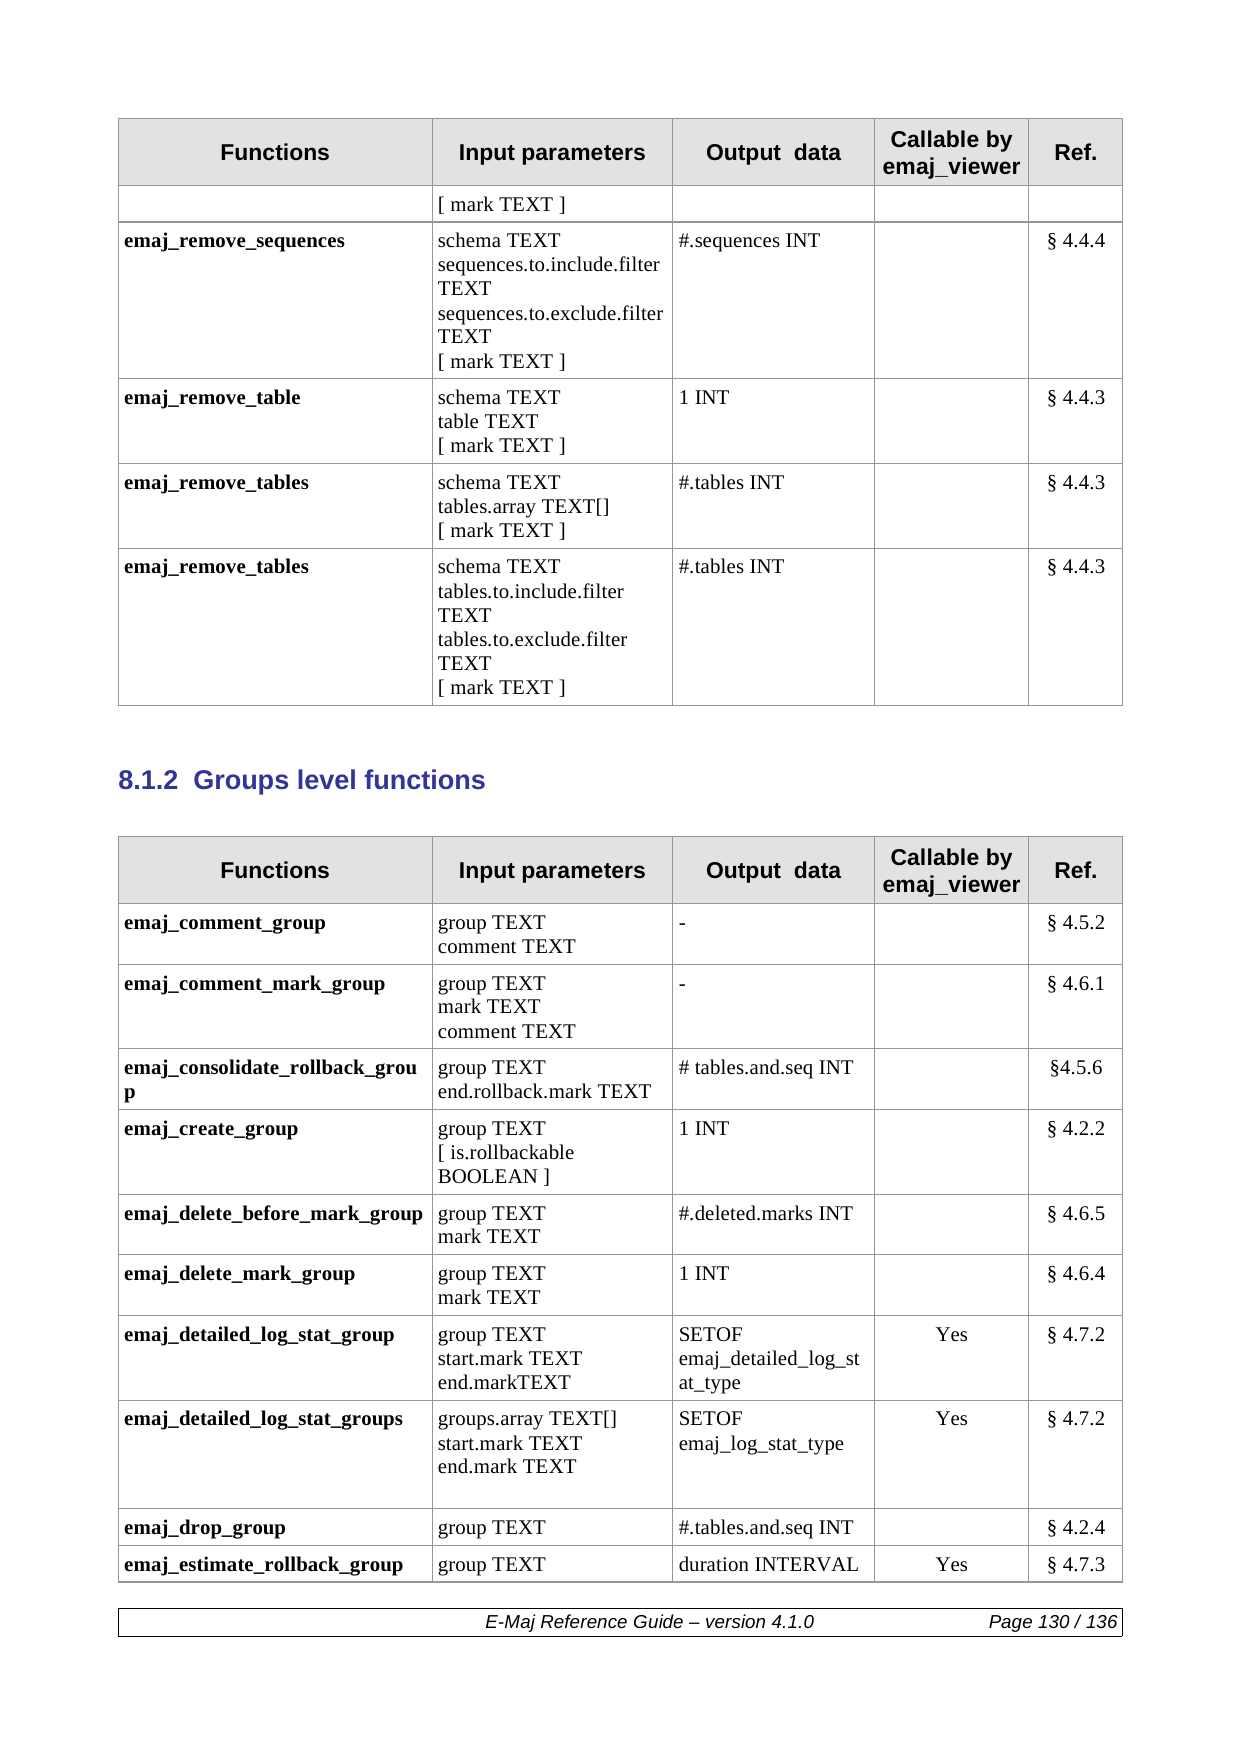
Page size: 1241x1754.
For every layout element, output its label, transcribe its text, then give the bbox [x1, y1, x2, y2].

table_cell emaj_remove_sequences [119, 223, 432, 378]
table_cell duration INTERVAL [673, 1546, 874, 1581]
table_cell #.sequences INT [673, 223, 874, 378]
table_cell group TEXT mark TEXT [433, 1255, 672, 1315]
table_cell [875, 904, 1028, 963]
table_cell groups.array TEXT[] start.mark TEXT end.mark TEXT [433, 1401, 672, 1508]
table_header Output data [673, 837, 874, 903]
table_header Ref. [1029, 119, 1122, 185]
table_header Ref. [1029, 837, 1122, 903]
table_cell [875, 1255, 1028, 1315]
table_cell [875, 186, 1028, 221]
table_cell [875, 1509, 1028, 1545]
table_cell § 4.7.2 [1029, 1316, 1122, 1399]
table_cell # tables.and.seq INT [673, 1049, 874, 1109]
table_cell 1 INT [673, 1110, 874, 1193]
table_cell § 4.5.2 [1029, 904, 1122, 963]
table_cell group TEXT end.rollback.mark TEXT [433, 1049, 672, 1109]
table_cell [875, 223, 1028, 378]
table_cell schema TEXT table TEXT [ mark TEXT ] [433, 379, 672, 463]
table_cell §4.5.6 [1029, 1049, 1122, 1109]
table_cell § 4.6.5 [1029, 1195, 1122, 1254]
table_cell [875, 464, 1028, 548]
table_cell § 4.4.3 [1029, 549, 1122, 704]
table_cell § 4.2.2 [1029, 1110, 1122, 1193]
table_cell § 4.4.3 [1029, 379, 1122, 463]
table_header Callable by emaj_viewer [875, 119, 1028, 185]
table_cell group TEXT start.mark TEXT end.markTEXT [433, 1316, 672, 1399]
table_cell § 4.7.2 [1029, 1401, 1122, 1508]
table_cell emaj_remove_tables [119, 549, 432, 704]
table_cell [119, 186, 432, 221]
table_cell emaj_remove_table [119, 379, 432, 463]
table_cell [875, 965, 1028, 1048]
table_cell schema TEXT sequences.to.include.filter TEXT sequences.to.exclude.filter TEXT [ mark TEXT ] [433, 223, 672, 378]
table_cell #.tables.and.seq INT [673, 1509, 874, 1545]
table_cell emaj_estimate_rollback_group [119, 1546, 432, 1581]
table_cell emaj_comment_group [119, 904, 432, 963]
table_cell § 4.7.3 [1029, 1546, 1122, 1581]
table_cell § 4.2.4 [1029, 1509, 1122, 1545]
table_cell group TEXT comment TEXT [433, 904, 672, 963]
table_cell - [673, 965, 874, 1048]
table_cell Yes [875, 1316, 1028, 1399]
table_cell group TEXT [ is.rollbackable BOOLEAN ] [433, 1110, 672, 1193]
table_cell § 4.6.4 [1029, 1255, 1122, 1315]
table_cell [875, 1110, 1028, 1193]
table_cell § 4.4.4 [1029, 223, 1122, 378]
table_cell SETOF emaj_log_stat_type [673, 1401, 874, 1508]
table_cell SETOF emaj_detailed_log_stat_type [673, 1316, 874, 1399]
table_cell emaj_drop_group [119, 1509, 432, 1545]
table_cell Yes [875, 1546, 1028, 1581]
table_header Callable by emaj_viewer [875, 837, 1028, 903]
table_cell group TEXT [433, 1509, 672, 1545]
table_cell emaj_comment_mark_group [119, 965, 432, 1048]
table_cell [ mark TEXT ] [433, 186, 672, 221]
table_cell [1029, 186, 1122, 221]
table_cell [875, 1049, 1028, 1109]
table_cell emaj_create_group [119, 1110, 432, 1193]
table_cell #.tables INT [673, 549, 874, 704]
table_cell group TEXT mark TEXT comment TEXT [433, 965, 672, 1048]
subtitle Groups level functions [118, 764, 1122, 795]
table_cell schema TEXT tables.array TEXT[] [ mark TEXT ] [433, 464, 672, 548]
table_cell Yes [875, 1401, 1028, 1508]
table_header Functions [119, 119, 432, 185]
table_cell [875, 379, 1028, 463]
table_cell #.deleted.marks INT [673, 1195, 874, 1254]
table_cell emaj_consolidate_rollback_group [119, 1049, 432, 1109]
table_cell - [673, 904, 874, 963]
table_header Input parameters [433, 837, 672, 903]
table_header Input parameters [433, 119, 672, 185]
table_cell group TEXT [433, 1546, 672, 1581]
table_cell [875, 549, 1028, 704]
table_cell group TEXT mark TEXT [433, 1195, 672, 1254]
table_cell emaj_delete_before_mark_group [119, 1195, 432, 1254]
table_cell 1 INT [673, 379, 874, 463]
table_cell #.tables INT [673, 464, 874, 548]
table_header Output data [673, 119, 874, 185]
table_cell [875, 1195, 1028, 1254]
table_cell emaj_delete_mark_group [119, 1255, 432, 1315]
table_cell emaj_detailed_log_stat_groups [119, 1401, 432, 1508]
table_cell 1 INT [673, 1255, 874, 1315]
table_cell § 4.4.3 [1029, 464, 1122, 548]
table_header Functions [119, 837, 432, 903]
table_cell emaj_detailed_log_stat_group [119, 1316, 432, 1399]
table_cell emaj_remove_tables [119, 464, 432, 548]
table_cell [673, 186, 874, 221]
table_cell schema TEXT tables.to.include.filter TEXT tables.to.exclude.filter TEXT [ mark TEXT ] [433, 549, 672, 704]
table_cell § 4.6.1 [1029, 965, 1122, 1048]
